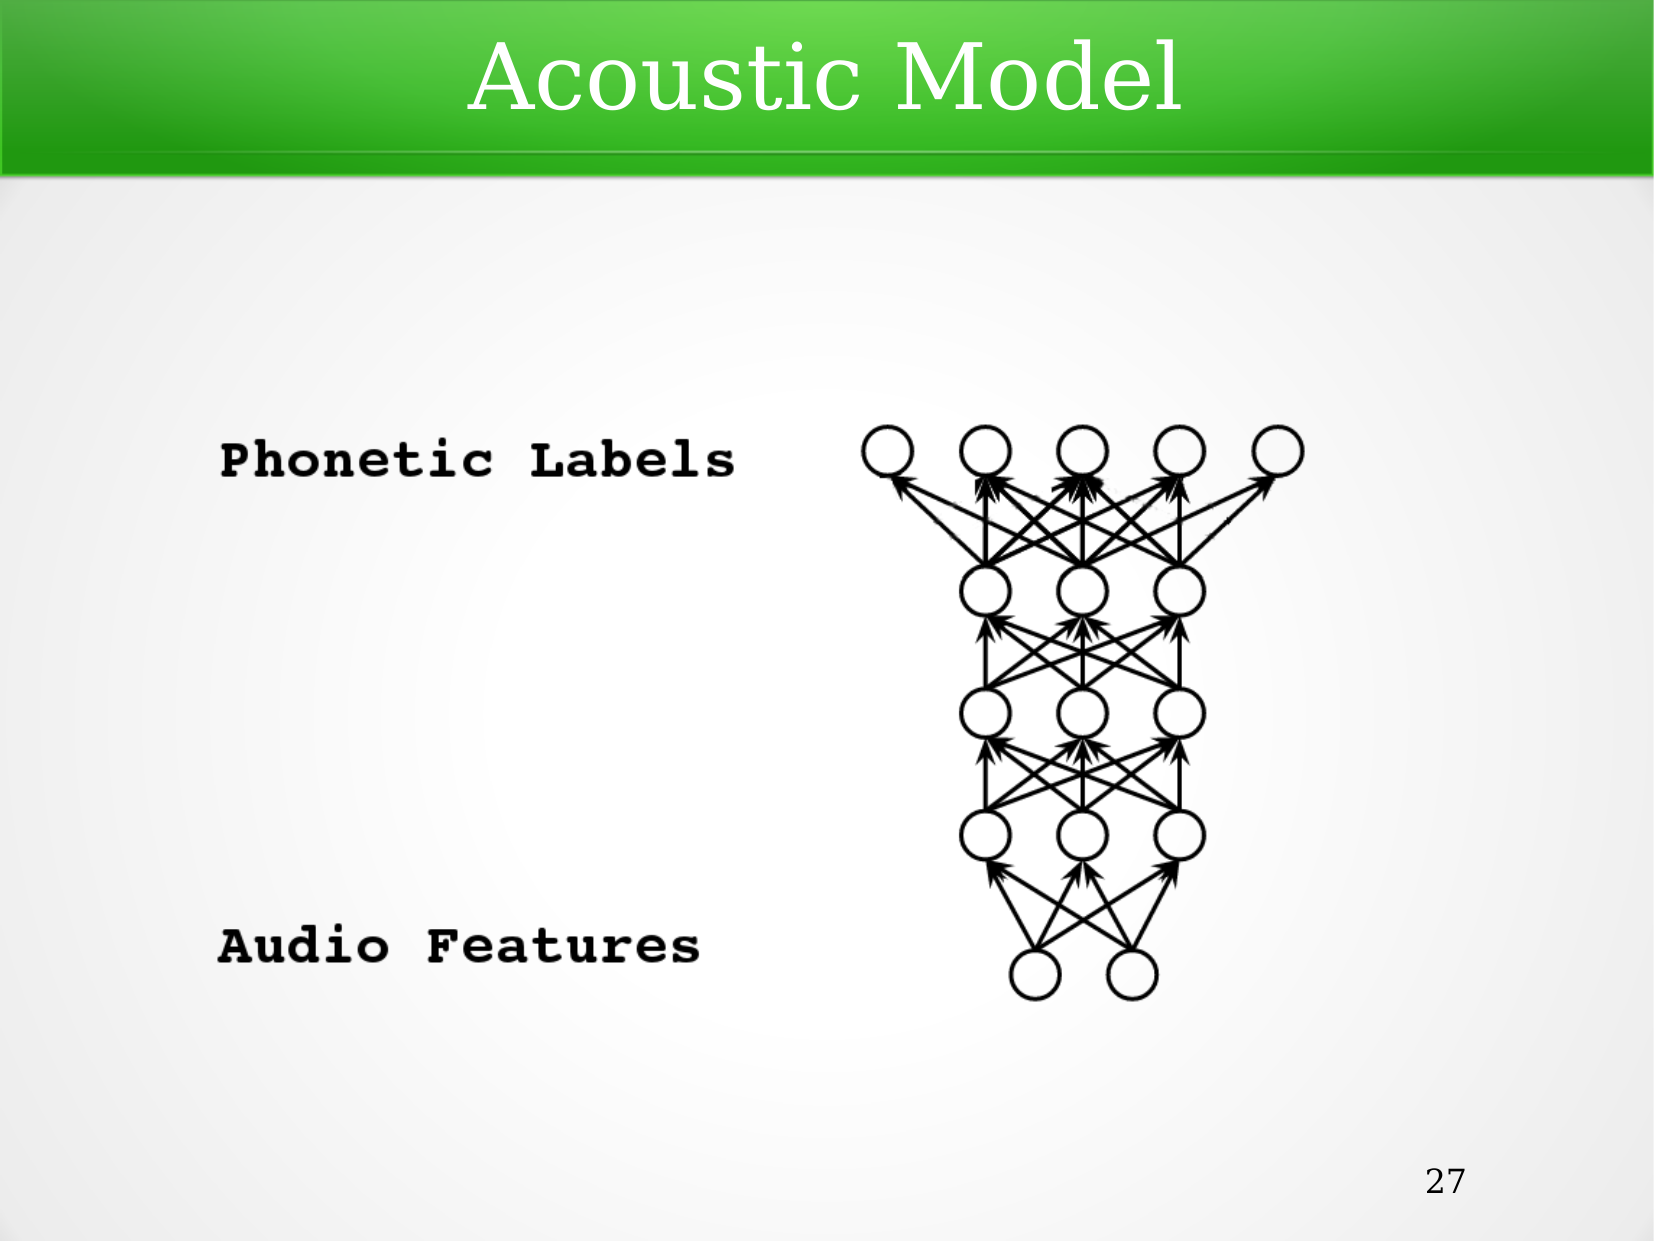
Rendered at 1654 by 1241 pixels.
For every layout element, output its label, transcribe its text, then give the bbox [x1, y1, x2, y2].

picture [0, 0, 1654, 1241]
title Acoustic Model [82, 11, 1571, 154]
